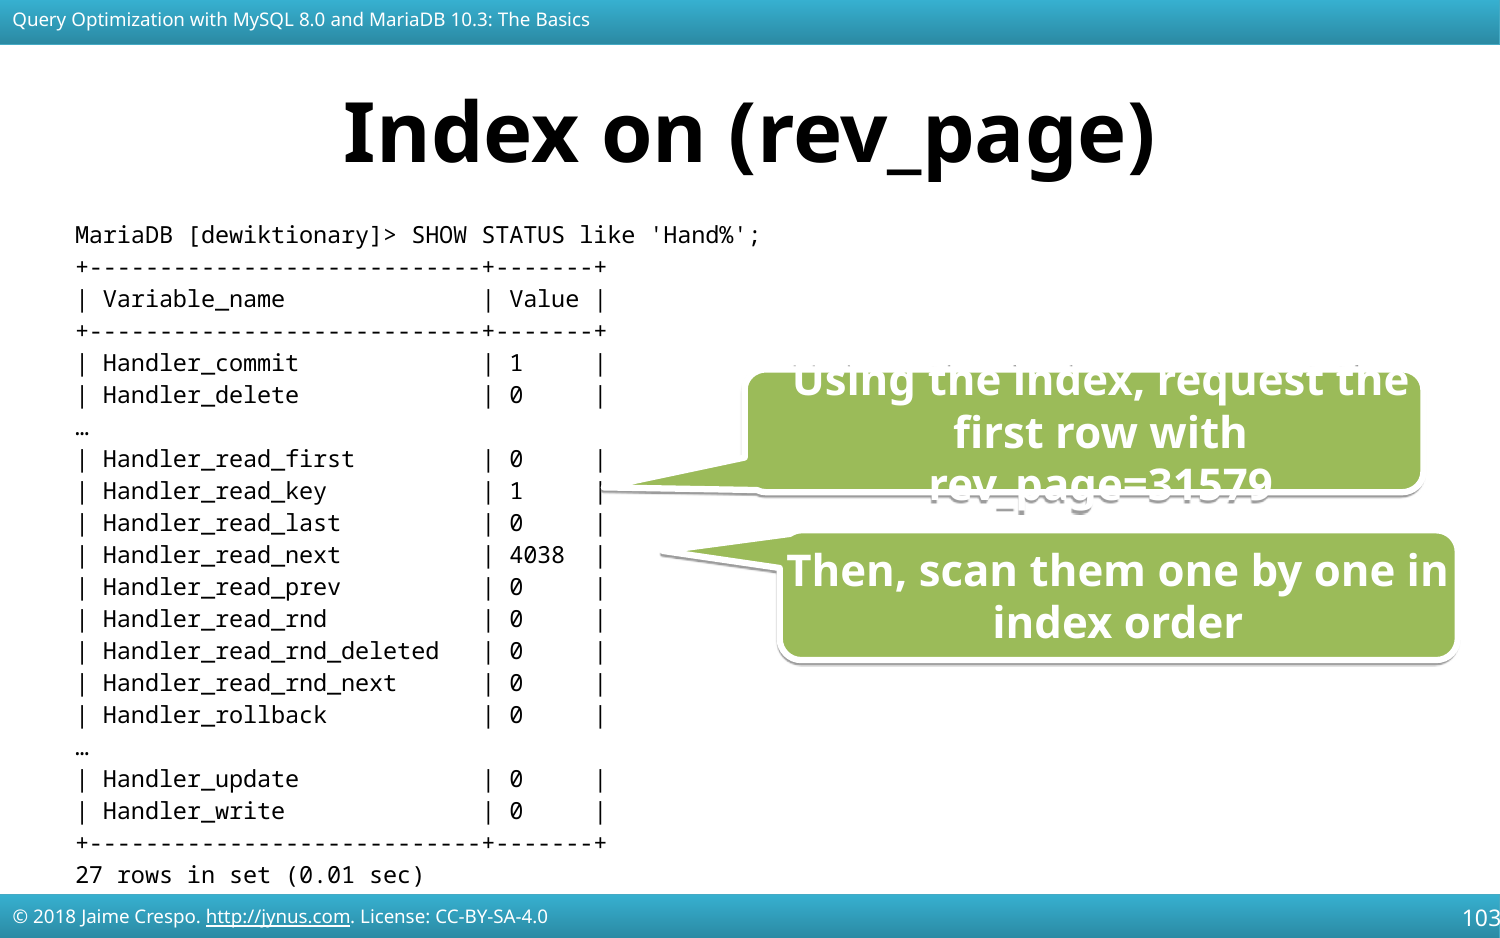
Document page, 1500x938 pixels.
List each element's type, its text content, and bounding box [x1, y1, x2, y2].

title Index on (rev_page) [75, 51, 1425, 209]
text_box Using the index, request the first row with rev_page=31579 [603, 369, 1424, 493]
list MariaDB [dewiktionary]> SHOW STATUS like 'Hand%'; +----------------------------+-------+ | Variable_name | Value | +----------------------------+-------+ | Handler_commit | 1 | | Handler_delete | 0 | … | Handler_read_first | 0 | | Handler_read_key | 1 | | Handler_read_last | 0 | | Handler_read_next | 4038 | | Handler_read_prev | 0 | | Handler_read_rnd | 0 | | Handler_read_rnd_deleted | 0 | | Handler_read_rnd_next | 0 | | Handler_rollback | 0 | … | Handler_update | 0 | | Handler_write | 0 | +----------------------------+-------+ 27 rows in set (0.01 sec) [75, 218, 1425, 893]
slide_number [1389, 896, 1490, 935]
text_box Then, scan them one by one in index order [662, 530, 1458, 661]
